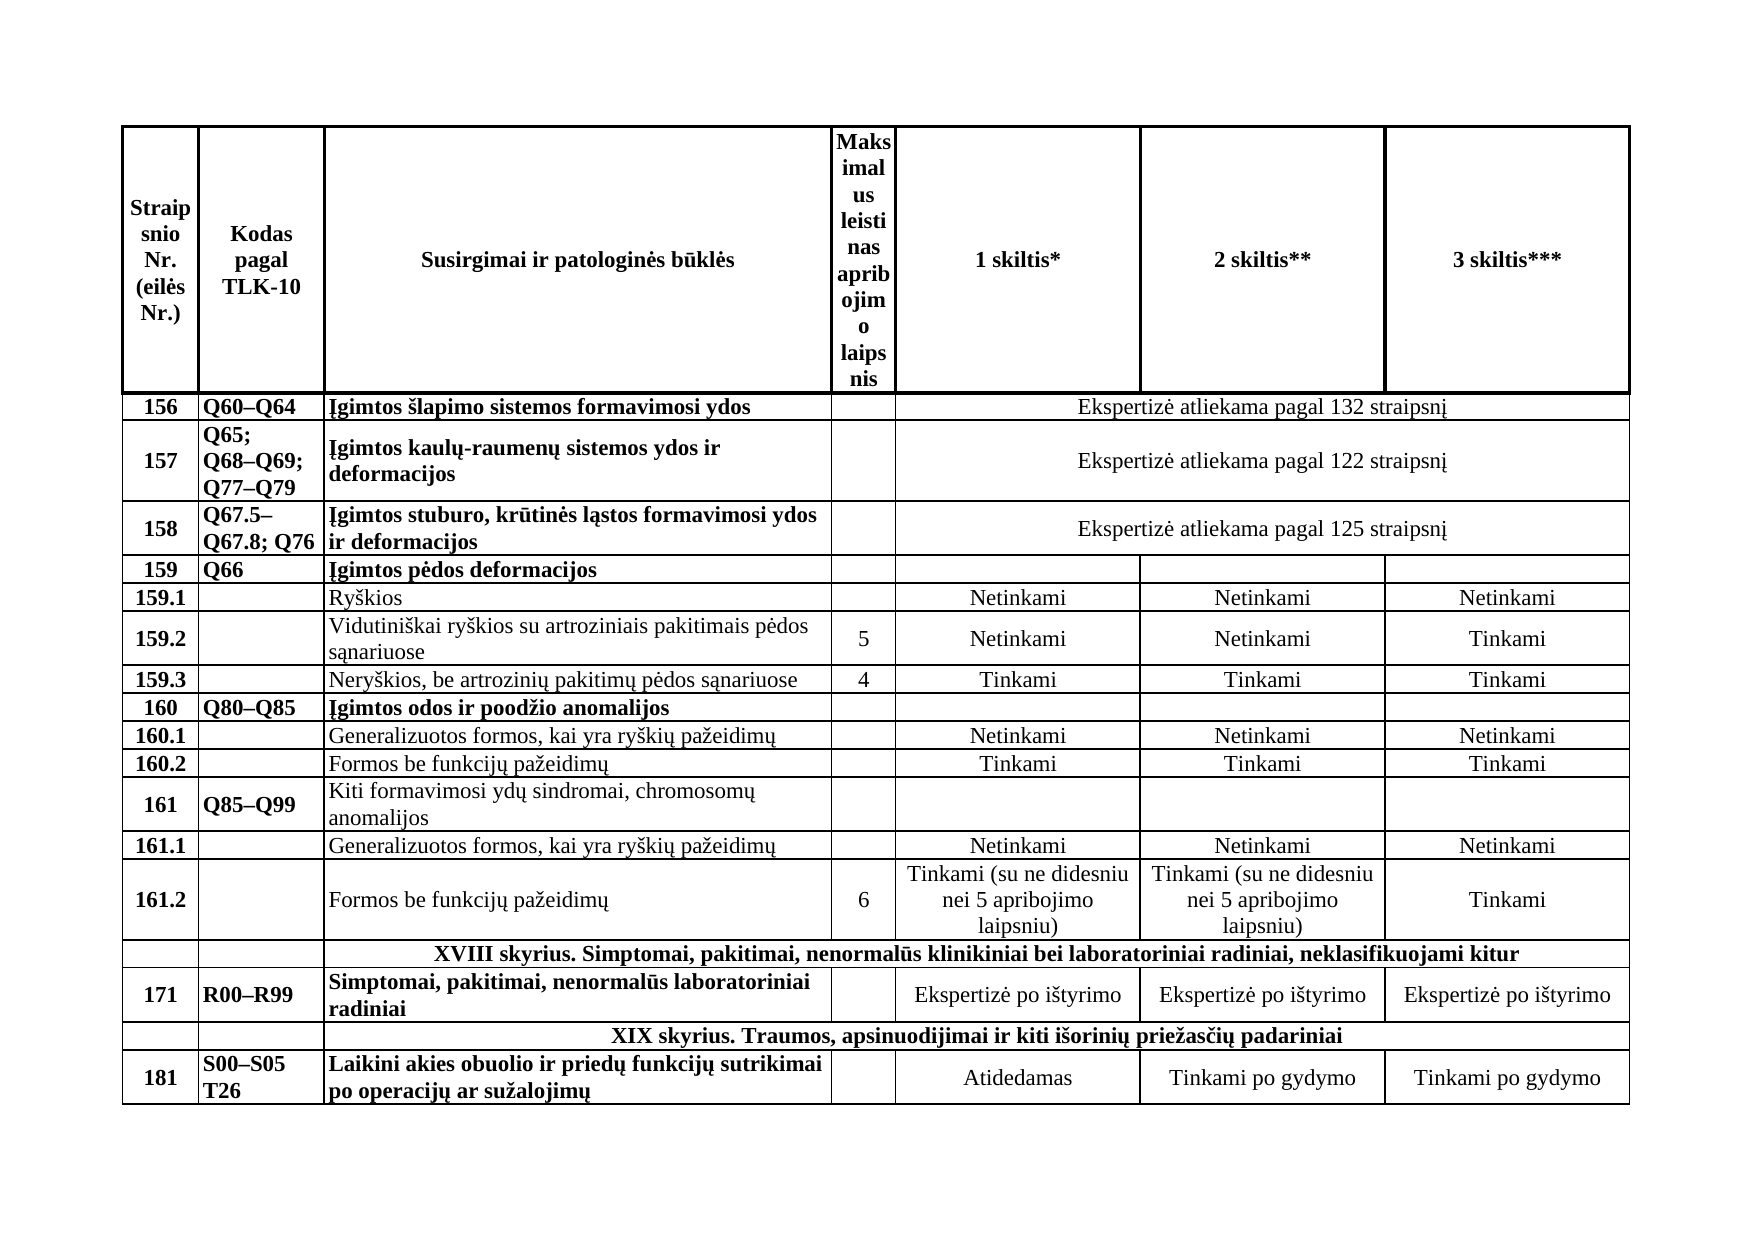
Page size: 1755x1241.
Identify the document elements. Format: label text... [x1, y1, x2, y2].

table_cell Generalizuotos formos, kai yra ryškių pažeidimų [325, 832, 831, 858]
table_cell [1630, 1049, 1638, 1103]
table_cell [1386, 778, 1629, 830]
table_cell 181 [123, 1051, 198, 1103]
table_cell [1630, 939, 1638, 967]
table_cell [1630, 582, 1638, 610]
table_cell [199, 666, 323, 692]
table_cell 157 [123, 421, 198, 500]
table_cell Tinkami (su ne didesniu nei 5 apribojimo laipsniu) [1141, 860, 1384, 939]
table_cell Netinkami [896, 832, 1139, 858]
table_cell Q80–Q85 [199, 694, 323, 720]
table_cell Tinkami [896, 666, 1139, 692]
table_cell Įgimtos odos ir poodžio anomalijos [325, 694, 831, 720]
table_cell 160.1 [123, 722, 198, 748]
table_cell [1630, 776, 1638, 830]
table_cell Ekspertizė atliekama pagal 132 straipsnį [896, 395, 1629, 419]
table_cell [1638, 554, 1643, 582]
table_cell [199, 584, 323, 610]
table_cell [1386, 694, 1629, 720]
table_cell [199, 612, 323, 664]
table_cell [1638, 967, 1643, 1021]
table_cell 161 [123, 778, 198, 830]
table_cell Tinkami [1141, 666, 1384, 692]
table_cell Generalizuotos formos, kai yra ryškių pažeidimų [325, 722, 831, 748]
table_cell Netinkami [1386, 584, 1629, 610]
table_cell Netinkami [896, 584, 1139, 610]
table_cell [1630, 500, 1638, 554]
table_cell [1638, 582, 1643, 610]
table_cell [123, 941, 198, 967]
table_cell [896, 556, 1139, 582]
table_cell Atidedamas [896, 1051, 1139, 1103]
table_cell [1141, 778, 1384, 830]
table_cell Netinkami [1141, 612, 1384, 664]
table_cell [1638, 858, 1643, 939]
table_cell Kiti formavimosi ydų sindromai, chromosomų anomalijos [325, 778, 831, 830]
table_cell Ekspertizė po ištyrimo [1141, 968, 1384, 1021]
table_header 3 skiltis*** [1387, 128, 1628, 391]
table_header [1638, 125, 1643, 391]
table_cell Įgimtos kaulų-raumenų sistemos ydos ir deformacijos [325, 421, 831, 500]
table_cell Tinkami [1386, 860, 1629, 939]
table_cell Laikini akies obuolio ir priedų funkcijų sutrikimai po operacijų ar sužalojimų [325, 1051, 831, 1103]
table_cell Tinkami (su ne didesniu nei 5 apribojimo laipsniu) [896, 860, 1139, 939]
table_cell [832, 395, 895, 419]
table_header Susirgimai ir patologinės būklės [326, 128, 830, 391]
table_cell [832, 778, 895, 830]
table_cell [832, 694, 895, 720]
table_cell [1630, 720, 1638, 748]
table_cell [1141, 556, 1384, 582]
table_cell [1638, 1021, 1643, 1049]
table_cell Tinkami [1386, 612, 1629, 664]
table_cell [199, 722, 323, 748]
table_cell Netinkami [1386, 832, 1629, 858]
table_cell Vidutiniškai ryškios su artroziniais pakitimais pėdos sąnariuose [325, 612, 831, 664]
table_cell [1630, 419, 1638, 500]
table_cell [1141, 694, 1384, 720]
table_cell 159.1 [123, 584, 198, 610]
table_header Maksimalus leistinas apribojimo laipsnis [833, 128, 894, 391]
table_cell Ekspertizė po ištyrimo [896, 968, 1139, 1021]
table_cell Q67.5–Q67.8; Q76 [199, 502, 323, 554]
table_cell [1638, 419, 1643, 500]
table_cell [832, 556, 895, 582]
table_cell 159.3 [123, 666, 198, 692]
table_cell Q66 [199, 556, 323, 582]
table_cell 158 [123, 502, 198, 554]
table_cell Netinkami [896, 612, 1139, 664]
table_cell Tinkami [1386, 750, 1629, 776]
table_cell 4 [832, 666, 895, 692]
table_cell [896, 694, 1139, 720]
table_cell Q65; Q68–Q69; Q77–Q79 [199, 421, 323, 500]
table_cell Tinkami [896, 750, 1139, 776]
table_cell XIX skyrius. Traumos, apsinuodijimai ir kiti išorinių priežasčių padariniai [325, 1023, 1629, 1049]
table_cell [832, 421, 895, 500]
table_header 2 skiltis** [1142, 128, 1383, 391]
table_cell [1630, 391, 1638, 419]
table_cell [1638, 1049, 1643, 1103]
table_cell [1638, 664, 1643, 692]
table_cell Tinkami po gydymo [1141, 1051, 1384, 1103]
table_cell [199, 941, 323, 967]
table_cell Neryškios, be artrozinių pakitimų pėdos sąnariuose [325, 666, 831, 692]
table_cell Netinkami [1141, 722, 1384, 748]
table_cell [1638, 939, 1643, 967]
table_cell [199, 860, 323, 939]
table_header Kodas pagal TLK-10 [200, 128, 323, 391]
table_cell 160.2 [123, 750, 198, 776]
table_cell [832, 832, 895, 858]
table_cell [199, 750, 323, 776]
table_cell [1630, 748, 1638, 776]
table_header Straipsnio Nr. (eilės Nr.) [124, 128, 197, 391]
table_cell [1638, 830, 1643, 858]
table_cell Netinkami [896, 722, 1139, 748]
table_cell Formos be funkcijų pažeidimų [325, 860, 831, 939]
table_cell [1630, 1021, 1638, 1049]
table_cell 161.2 [123, 860, 198, 939]
table_cell [832, 722, 895, 748]
table_header [1631, 125, 1638, 391]
table_cell [832, 750, 895, 776]
table_cell Ekspertizė atliekama pagal 122 straipsnį [896, 421, 1629, 500]
table_cell [1638, 610, 1643, 664]
table_cell R00–R99 [199, 968, 323, 1021]
table_cell Q60–Q64 [199, 395, 323, 419]
table_cell Tinkami [1386, 666, 1629, 692]
table_cell Ekspertizė atliekama pagal 125 straipsnį [896, 502, 1629, 554]
table_cell [1630, 610, 1638, 664]
table_cell Netinkami [1141, 584, 1384, 610]
table_cell [1638, 692, 1643, 720]
table_cell [1630, 858, 1638, 939]
table_cell 159.2 [123, 612, 198, 664]
table_cell 161.1 [123, 832, 198, 858]
table_cell Įgimtos šlapimo sistemos formavimosi ydos [325, 395, 831, 419]
table_cell [199, 832, 323, 858]
table_cell [1386, 556, 1629, 582]
table_cell [123, 1023, 198, 1049]
table_cell Įgimtos pėdos deformacijos [325, 556, 831, 582]
table_cell [1638, 748, 1643, 776]
table_cell 171 [123, 968, 198, 1021]
table_cell 159 [123, 556, 198, 582]
table_cell [1630, 664, 1638, 692]
table_cell Tinkami [1141, 750, 1384, 776]
table_cell 156 [123, 395, 198, 419]
table_cell 5 [832, 612, 895, 664]
table_cell [1630, 692, 1638, 720]
table_cell S00–S05 T26 [199, 1051, 323, 1103]
table_cell [832, 968, 895, 1021]
table_cell [832, 584, 895, 610]
table_cell Q85–Q99 [199, 778, 323, 830]
table_cell Įgimtos stuburo, krūtinės ląstos formavimosi ydos ir deformacijos [325, 502, 831, 554]
table_cell [1638, 391, 1643, 419]
table_cell [1638, 720, 1643, 748]
table_cell Tinkami po gydymo [1386, 1051, 1629, 1103]
table_cell 6 [832, 860, 895, 939]
table_cell Ryškios [325, 584, 831, 610]
table_cell [1630, 830, 1638, 858]
table_cell Simptomai, pakitimai, nenormalūs laboratoriniai radiniai [325, 968, 831, 1021]
table_cell [832, 502, 895, 554]
table_cell [896, 778, 1139, 830]
table_cell Netinkami [1386, 722, 1629, 748]
table_cell [1638, 776, 1643, 830]
table_cell [1638, 500, 1643, 554]
table_cell Ekspertizė po ištyrimo [1386, 968, 1629, 1021]
table_cell [1630, 967, 1638, 1021]
table_cell [832, 1051, 895, 1103]
table_cell XVIII skyrius. Simptomai, pakitimai, nenormalūs klinikiniai bei laboratoriniai radiniai, neklasifikuojami kitur [325, 941, 1629, 967]
table_cell Netinkami [1141, 832, 1384, 858]
table_cell [199, 1023, 323, 1049]
table_cell Formos be funkcijų pažeidimų [325, 750, 831, 776]
table_header 1 skiltis* [897, 128, 1139, 391]
table_cell [1630, 554, 1638, 582]
table_cell 160 [123, 694, 198, 720]
